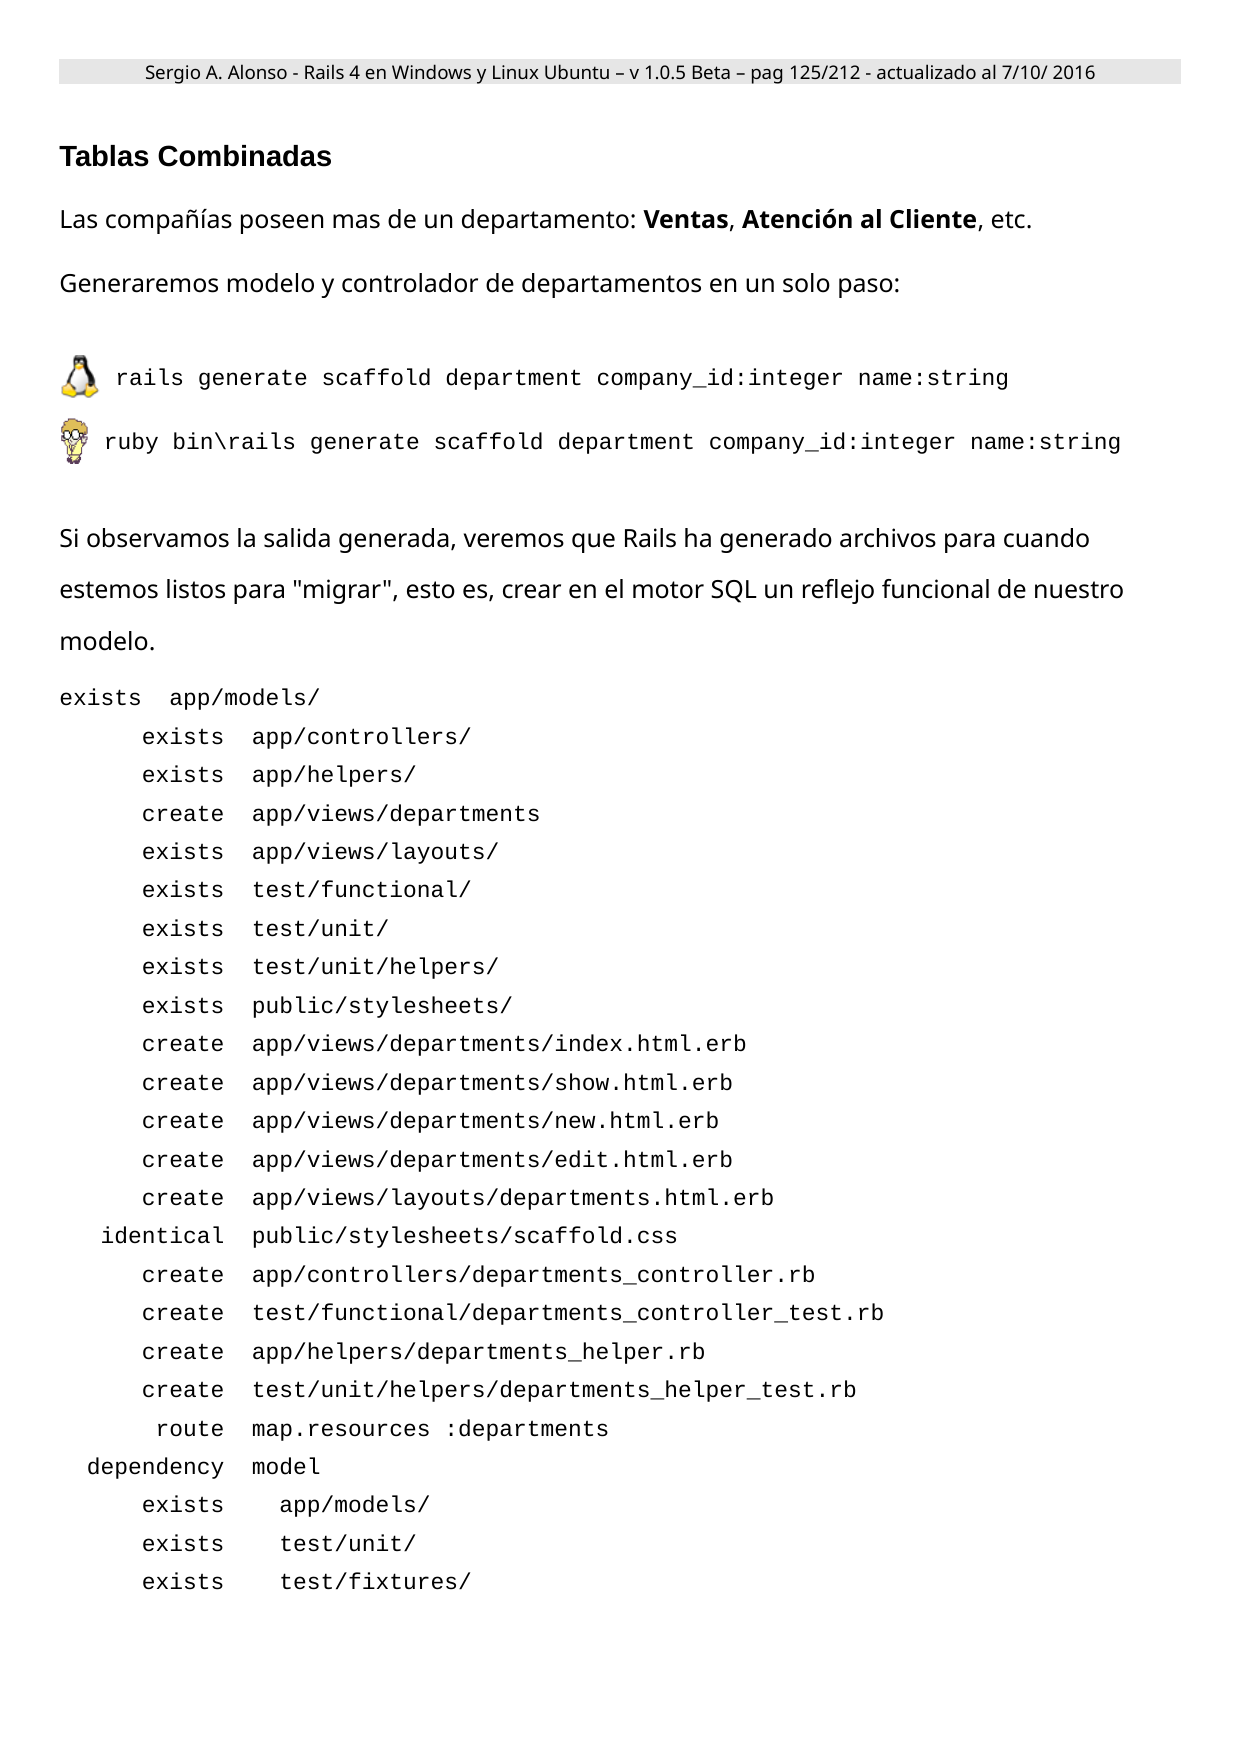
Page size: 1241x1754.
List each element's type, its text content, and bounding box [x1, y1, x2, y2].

picture [59, 355, 102, 398]
text exists test/unit/ [59, 1532, 1181, 1558]
text create app/helpers/departments_helper.rb [59, 1340, 1181, 1366]
text Si observamos la salida generada, veremos que Rails ha generado archivos para cuando estemos listos para "migrar", esto es, crear en el motor SQL un reflejo funcional de nuestro modelo. [59, 521, 1181, 657]
text create app/views/departments/edit.html.erb [59, 1148, 1181, 1174]
text exists app/models/ [59, 687, 1181, 713]
text create test/functional/departments_controller_test.rb [59, 1302, 1181, 1328]
text exists test/functional/ [59, 879, 1181, 905]
text create app/views/departments/index.html.erb [59, 1033, 1181, 1058]
text create test/unit/helpers/departments_helper_test.rb [59, 1378, 1181, 1404]
text Las compañías poseen mas de un departamento: Ventas, Atención al Cliente, etc. [59, 202, 1181, 236]
text route map.resources :departments [59, 1417, 1181, 1443]
text Generaremos modelo y controlador de departamentos en un solo paso: [59, 265, 1181, 299]
text exists test/fixtures/ [59, 1571, 1181, 1597]
subtitle Tablas Combinadas [59, 139, 1181, 173]
text exists test/unit/ [59, 917, 1181, 943]
text create app/views/departments/show.html.erb [59, 1071, 1181, 1097]
text exists app/models/ [59, 1494, 1181, 1520]
text exists app/helpers/ [59, 763, 1181, 789]
text create app/views/departments [59, 802, 1181, 828]
text exists app/views/layouts/ [59, 840, 1181, 866]
text exists app/controllers/ [59, 725, 1181, 751]
text exists test/unit/helpers/ [59, 956, 1181, 982]
picture [59, 416, 90, 464]
text dependency model [59, 1455, 1181, 1481]
text exists public/stylesheets/ [59, 994, 1181, 1020]
text ruby bin\rails generate scaffold department company_id:integer name:string [59, 417, 1181, 470]
text create app/views/layouts/departments.html.erb [59, 1186, 1181, 1212]
text identical public/stylesheets/scaffold.css [59, 1225, 1181, 1251]
text rails generate scaffold department company_id:integer name:string [59, 355, 1181, 404]
text create app/views/departments/new.html.erb [59, 1109, 1181, 1135]
text create app/controllers/departments_controller.rb [59, 1263, 1181, 1289]
